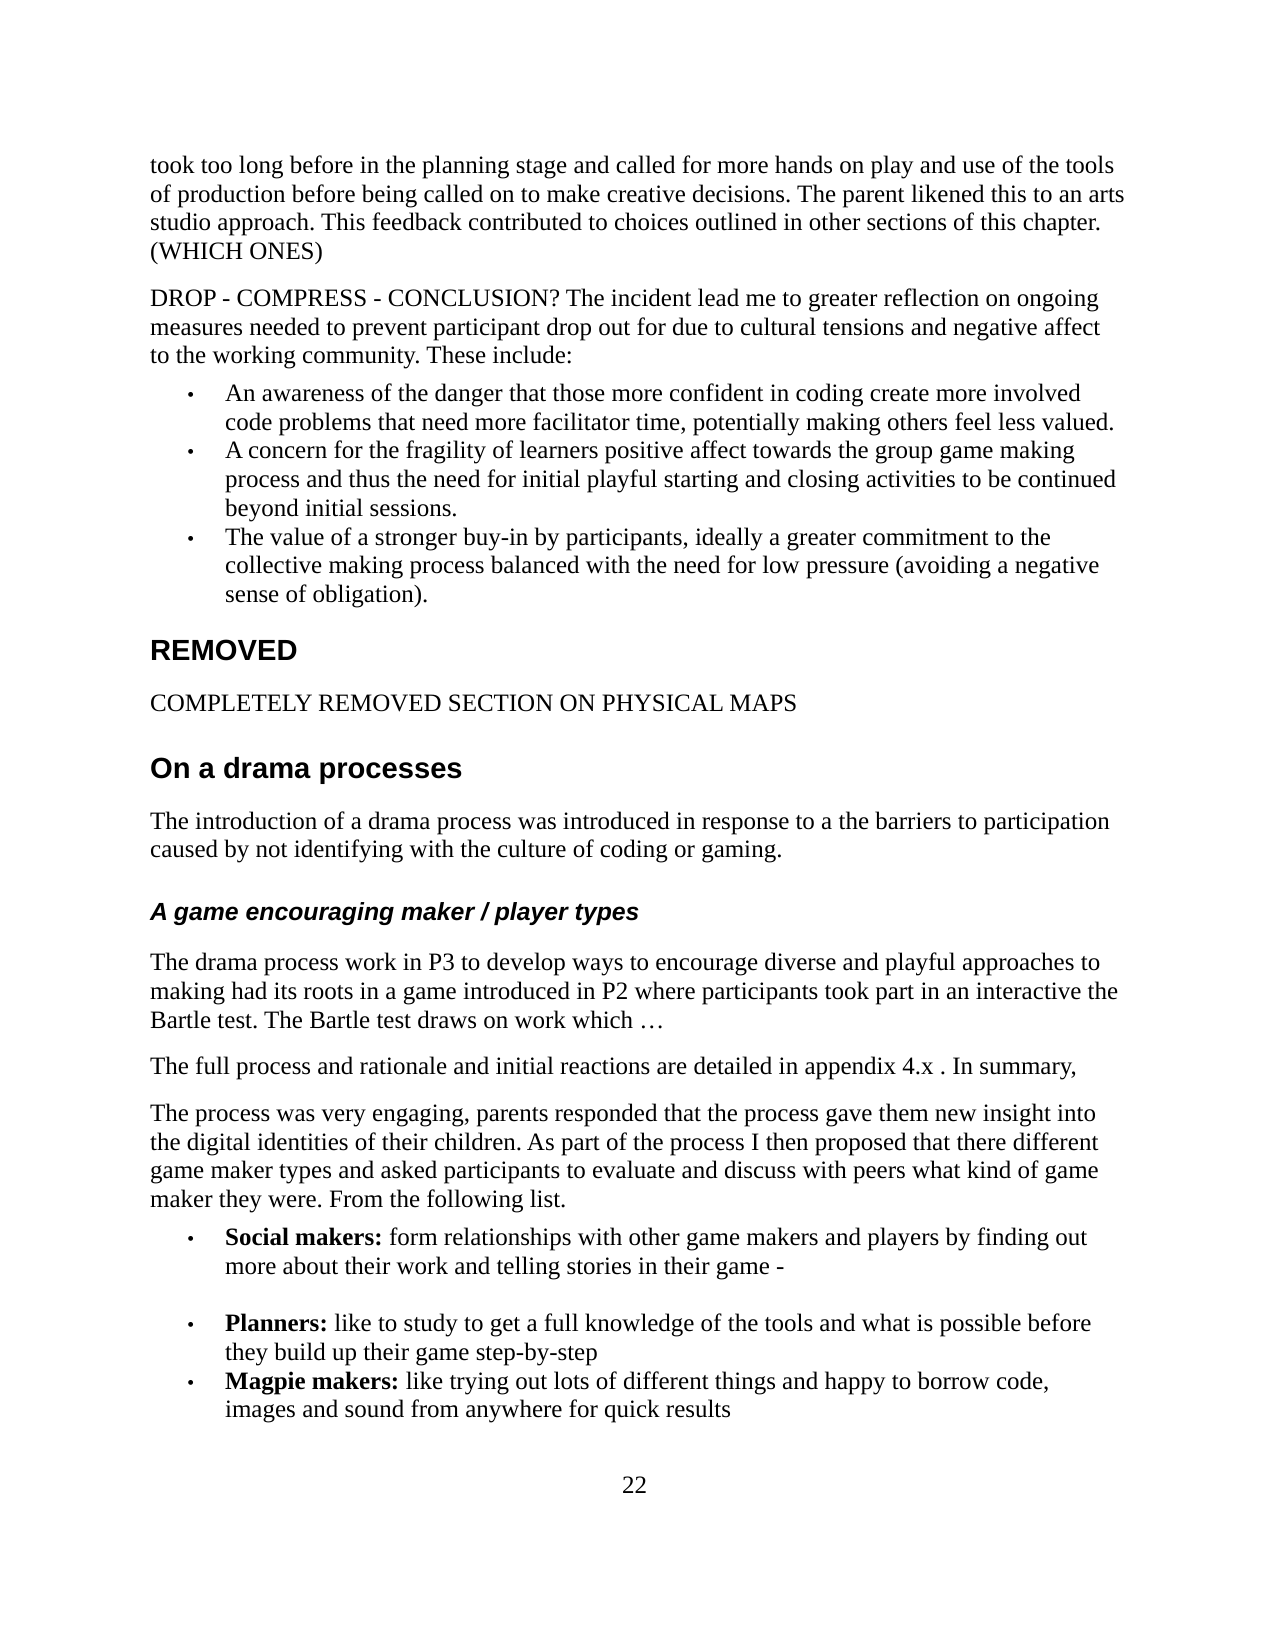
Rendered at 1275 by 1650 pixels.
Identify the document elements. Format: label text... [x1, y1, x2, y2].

subtitle REMOVED [150, 633, 1125, 667]
list Social makers: form relationships with other game makers and players by finding out more about their work and telling stories in their game - [187, 1222, 1125, 1308]
text COMPLETELY REMOVED SECTION ON PHYSICAL MAPS [150, 688, 1125, 717]
text The drama process work in P3 to develop ways to encourage diverse and playful approaches to making had its roots in a game introduced in P2 where participants took part in an interactive the Bartle test. The Bartle test draws on work which … [150, 947, 1125, 1033]
list An awareness of the danger that those more confident in coding create more involved code problems that need more facilitator time, potentially making others feel less valued. [187, 378, 1125, 436]
subtitle On a drama processes [150, 751, 1125, 784]
list A concern for the fragility of learners positive affect towards the group game making process and thus the need for initial playful starting and closing activities to be continued beyond initial sessions. [187, 436, 1125, 522]
text took too long before in the planning stage and called for more hands on play and use of the tools of production before being called on to make creative decisions. The parent likened this to an arts studio approach. This feedback contributed to choices outlined in other sections of this chapter. (WHICH ONES) [150, 150, 1125, 265]
list Planners: like to study to get a full knowledge of the tools and what is possible before they build up their game step-by-step [187, 1308, 1125, 1366]
text The full process and rationale and initial reactions are detailed in appendix 4.x . In summary, [150, 1051, 1125, 1080]
text The introduction of a drama process was introduced in response to a the barriers to participation caused by not identifying with the culture of coding or gaming. [150, 806, 1125, 863]
subtitle A game encouraging maker / player types [150, 897, 1125, 926]
text The process was very engaging, parents responded that the process gave them new insight into the digital identities of their children. As part of the process I then proposed that there different game maker types and asked participants to evaluate and discuss with peers what kind of game maker they were. From the following list. [150, 1098, 1125, 1213]
list The value of a stronger buy-in by participants, ideally a greater commitment to the collective making process balanced with the need for low pressure (avoiding a negative sense of obligation). [187, 522, 1125, 608]
text DROP - COMPRESS - CONCLUSION? The incident lead me to greater reflection on ongoing measures needed to prevent participant drop out for due to cultural tensions and negative affect to the working community. These include: [150, 283, 1125, 369]
list Magpie makers: like trying out lots of different things and happy to borrow code, images and sound from anywhere for quick results [187, 1366, 1125, 1423]
